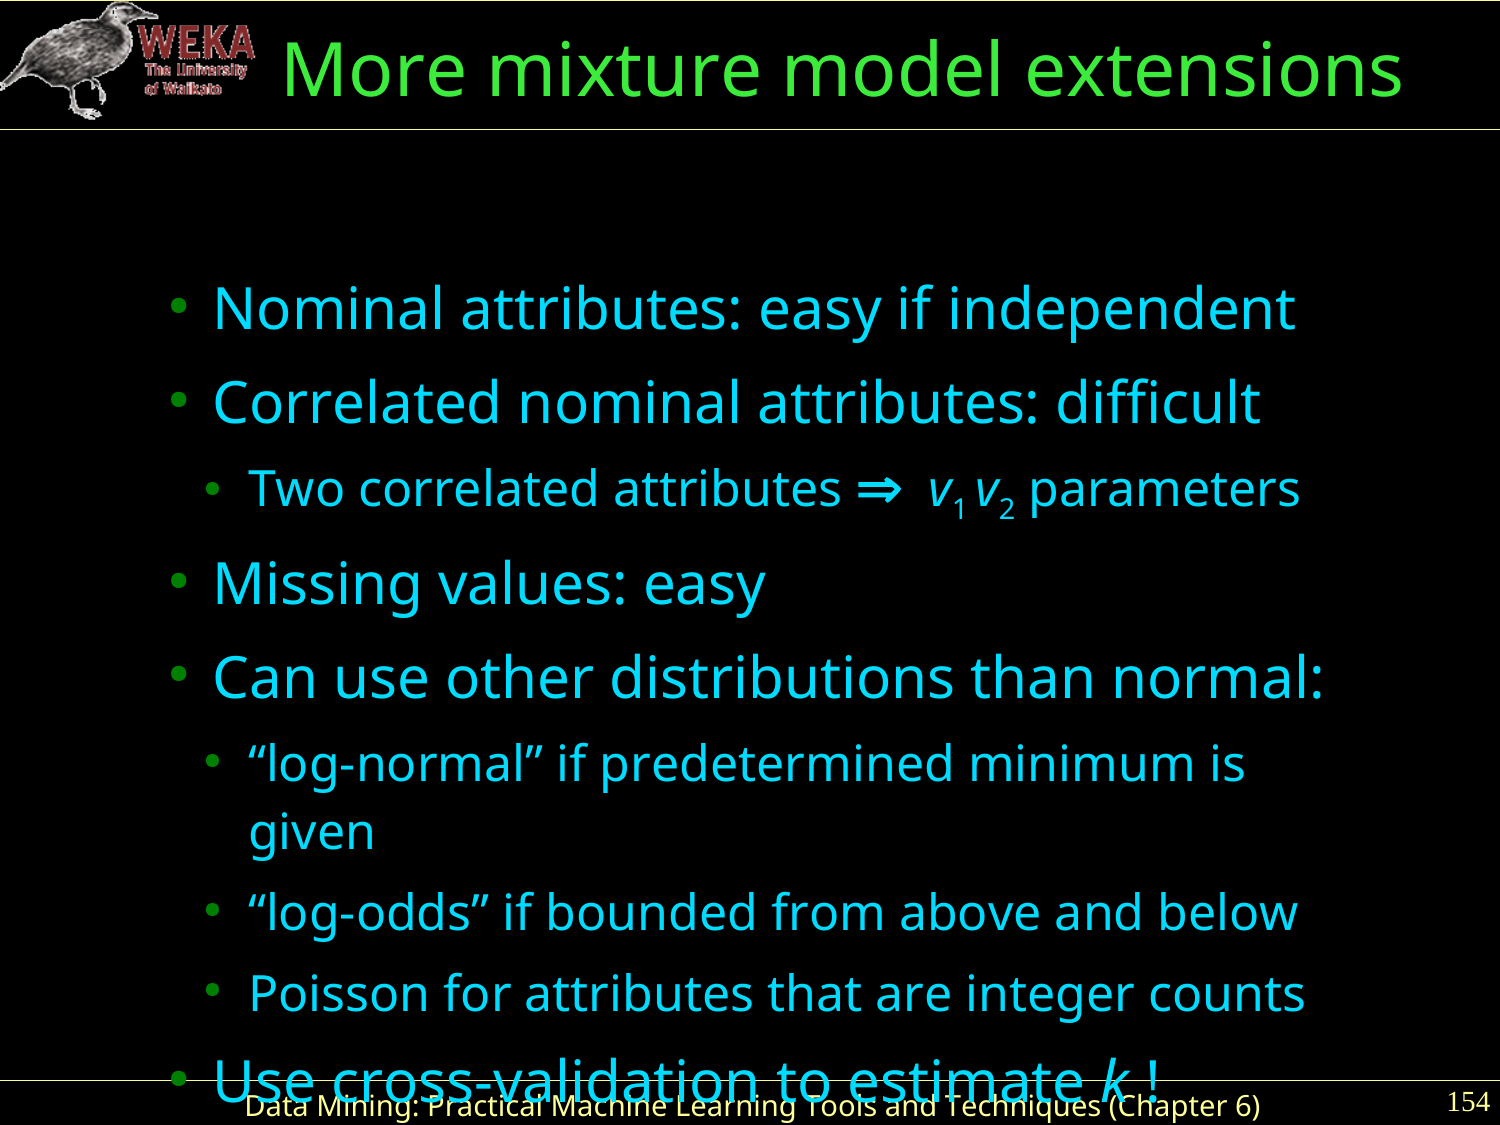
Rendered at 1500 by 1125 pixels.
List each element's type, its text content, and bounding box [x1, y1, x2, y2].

picture [0, 1, 265, 129]
title More mixture model extensions [265, 0, 1500, 148]
list Nominal attributes: easy if independent Correlated nominal attributes: difficult Two correlated attributes  v1 v2 parameters Missing values: easy Can use other distributions than normal: “log-normal” if predetermined minimum is given “log-odds” if bounded from above and below Poisson for attributes that are integer counts Use cross-validation to estimate k ! [118, 260, 1388, 957]
